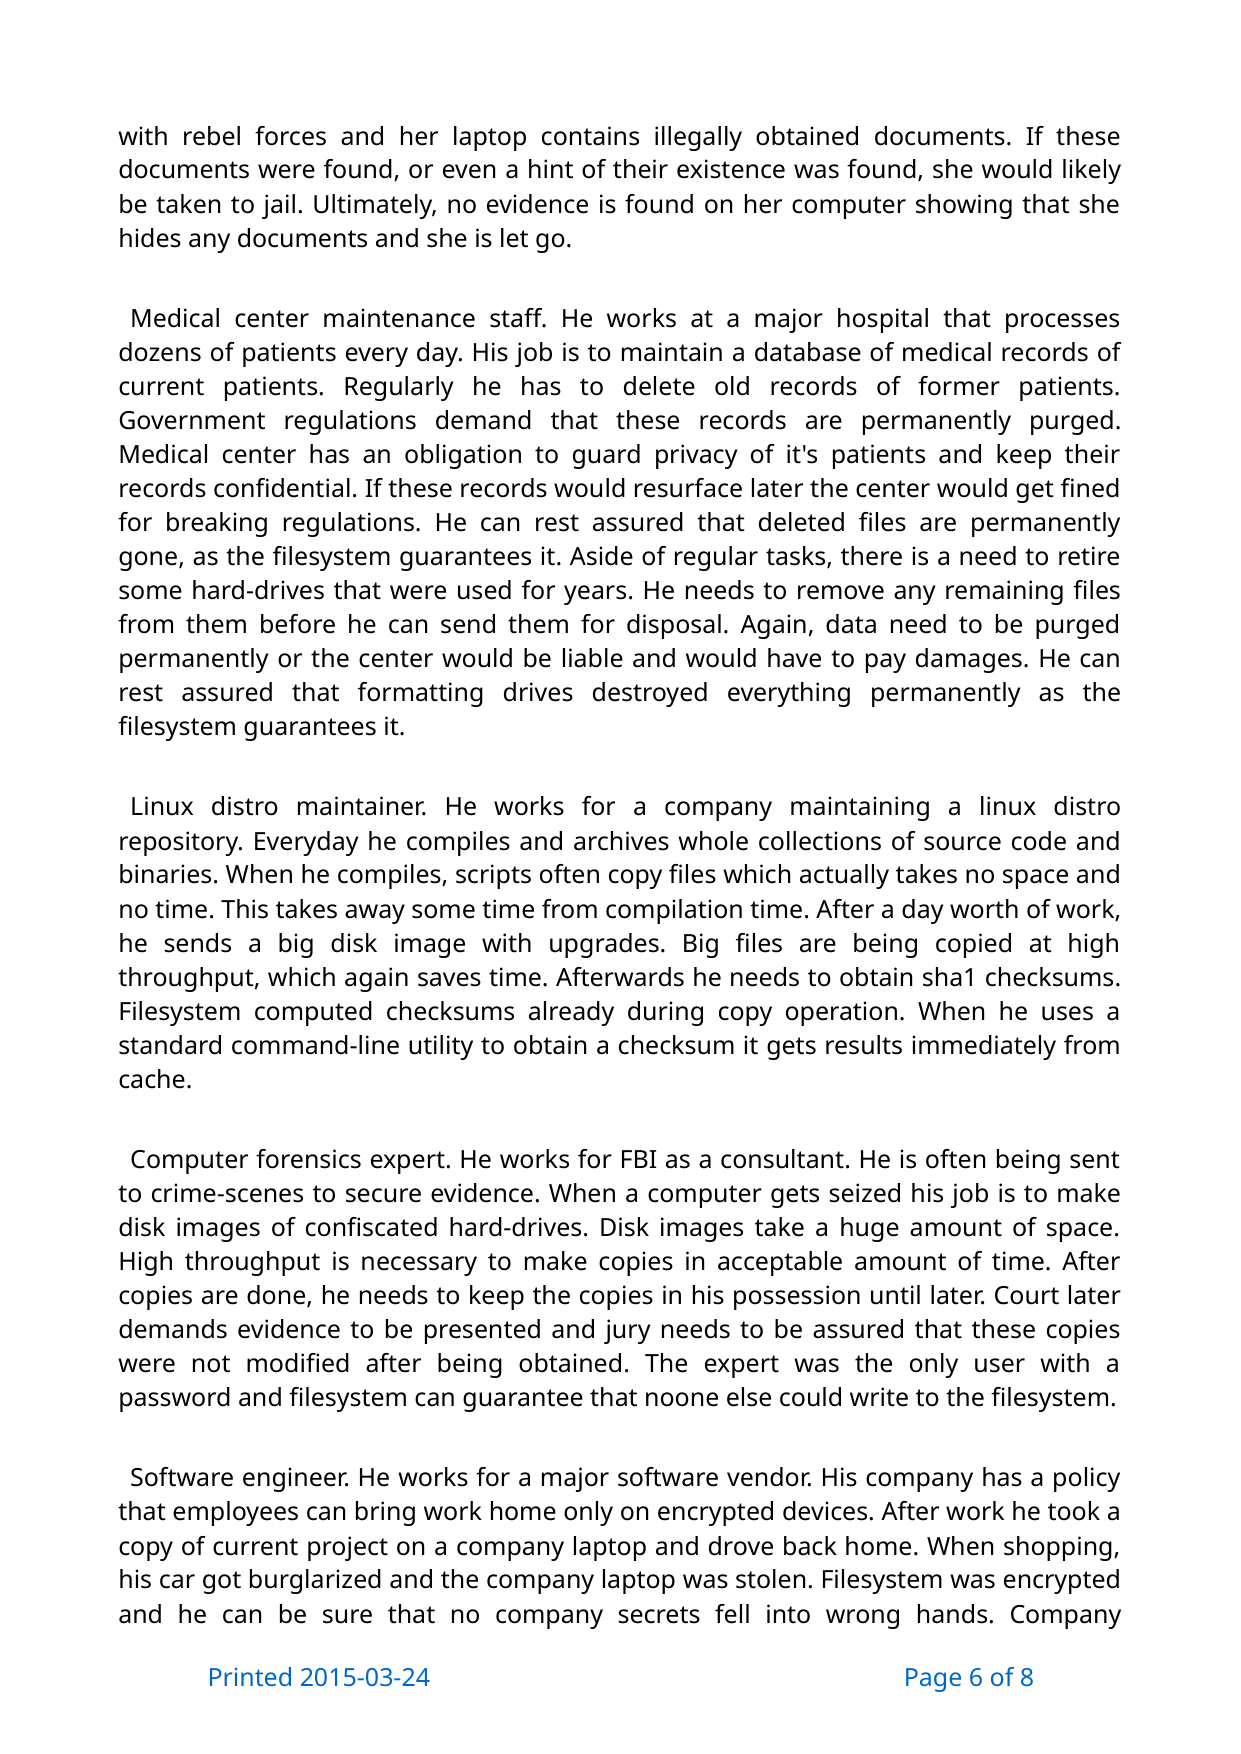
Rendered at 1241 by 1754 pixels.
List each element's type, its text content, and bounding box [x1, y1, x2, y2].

text Medical center maintenance staff. He works at a major hospital that processes dozens of patients every day. His job is to maintain a database of medical records of current patients. Regularly he has to delete old records of former patients. Government regulations demand that these records are permanently purged. Medical center has an obligation to guard privacy of it's patients and keep their records confidential. If these records would resurface later the center would get fined for breaking regulations. He can rest assured that deleted files are permanently gone, as the filesystem guarantees it. Aside of regular tasks, there is a need to retire some hard-drives that were used for years. He needs to remove any remaining files from them before he can send them for disposal. Again, data need to be purged permanently or the center would be liable and would have to pay damages. He can rest assured that formatting drives destroyed everything permanently as the filesystem guarantees it. [118, 300, 1122, 743]
text Computer forensics expert. He works for FBI as a consultant. He is often being sent to crime-scenes to secure evidence. When a computer gets seized his job is to make disk images of confiscated hard-drives. Disk images take a huge amount of space. High throughput is necessary to make copies in acceptable amount of time. After copies are done, he needs to keep the copies in his possession until later. Court later demands evidence to be presented and jury needs to be assured that these copies were not modified after being obtained. The expert was the only user with a password and filesystem can guarantee that noone else could write to the filesystem. [118, 1142, 1122, 1414]
text with rebel forces and her laptop contains illegally obtained documents. If these documents were found, or even a hint of their existence was found, she would likely be taken to jail. Ultimately, no evidence is found on her computer showing that she hides any documents and she is let go. [118, 118, 1122, 254]
text Software engineer. He works for a major software vendor. His company has a policy that employees can bring work home only on encrypted devices. After work he took a copy of current project on a company laptop and drove back home. When shopping, his car got burglarized and the company laptop was stolen. Filesystem was encrypted and he can be sure that no company secrets fell into wrong hands. Company [118, 1460, 1122, 1630]
text Linux distro maintainer. He works for a company maintaining a linux distro repository. Everyday he compiles and archives whole collections of source code and binaries. When he compiles, scripts often copy files which actually takes no space and no time. This takes away some time from compilation time. After a day worth of work, he sends a big disk image with upgrades. Big files are being copied at high throughput, which again saves time. Afterwards he needs to obtain sha1 checksums. Filesystem computed checksums already during copy operation. When he uses a standard command-line utility to obtain a checksum it gets results immediately from cache. [118, 789, 1122, 1096]
